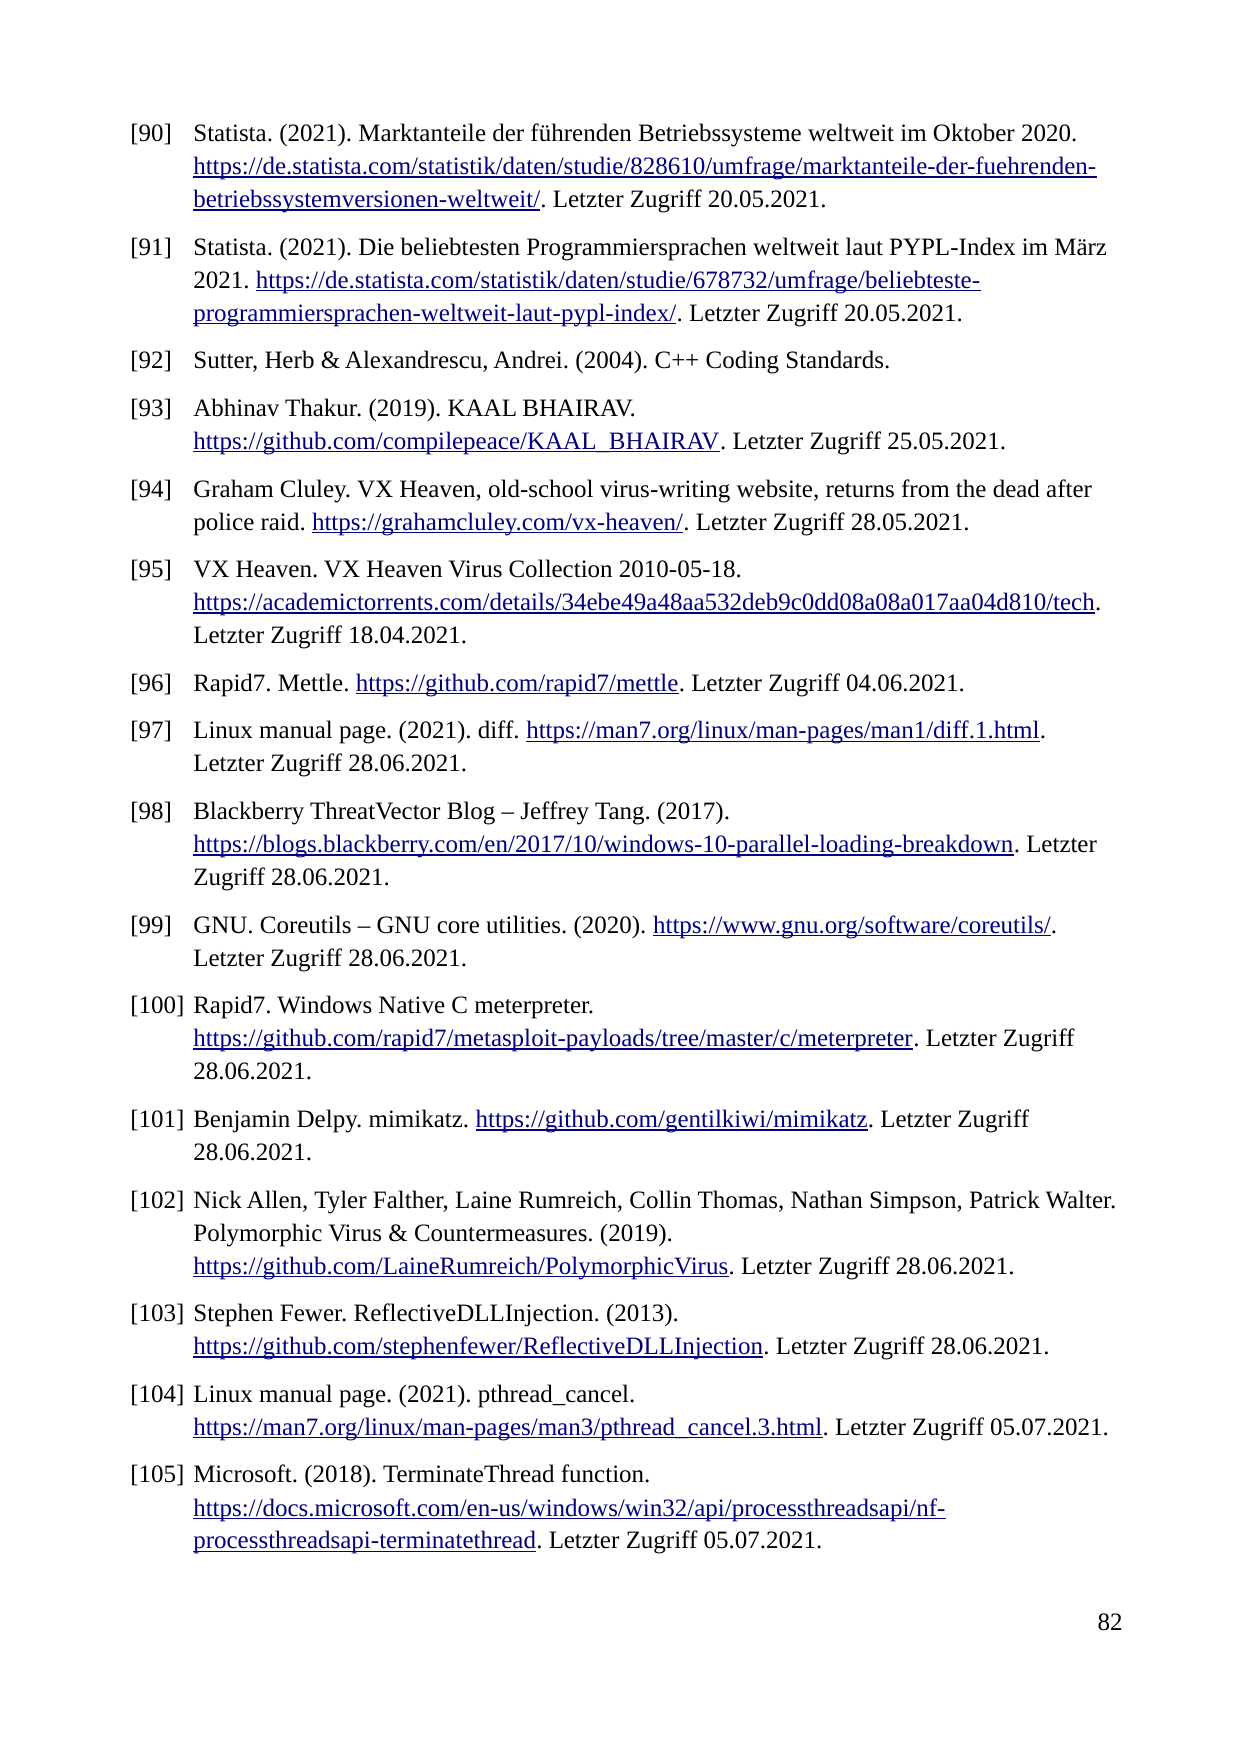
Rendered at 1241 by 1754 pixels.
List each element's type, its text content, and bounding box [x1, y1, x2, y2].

list Sutter, Herb & Alexandrescu, Andrei. (2004). C++ Coding Standards. [130, 345, 1122, 374]
list Statista. (2021). Marktanteile der führenden Betriebssysteme weltweit im Oktober 2020. https://de.statista.com/statistik/daten/studie/828610/umfrage/marktanteile-der-fuehrenden-betriebssystemversionen-weltweit/. Letzter Zugriff 20.05.2021. [130, 118, 1122, 213]
list Blackberry ThreatVector Blog – Jeffrey Tang. (2017). https://blogs.blackberry.com/en/2017/10/windows-10-parallel-loading-breakdown. Letzter Zugriff 28.06.2021. [130, 796, 1122, 891]
list GNU. Coreutils – GNU core utilities. (2020). https://www.gnu.org/software/coreutils/. Letzter Zugriff 28.06.2021. [130, 910, 1122, 972]
list Rapid7. Windows Native C meterpreter. https://github.com/rapid7/metasploit-payloads/tree/master/c/meterpreter. Letzter Zugriff 28.06.2021. [130, 990, 1122, 1085]
list Linux manual page. (2021). diff. https://man7.org/linux/man-pages/man1/diff.1.html. Letzter Zugriff 28.06.2021. [130, 716, 1122, 777]
list VX Heaven. VX Heaven Virus Collection 2010-05-18. https://academictorrents.com/details/34ebe49a48aa532deb9c0dd08a08a017aa04d810/tech. Letzter Zugriff 18.04.2021. [130, 554, 1122, 649]
list Graham Cluley. VX Heaven, old-school virus-writing website, returns from the dead after police raid. https://grahamcluley.com/vx-heaven/. Letzter Zugriff 28.05.2021. [130, 474, 1122, 535]
list Statista. (2021). Die beliebtesten Programmiersprachen weltweit laut PYPL-Index im März 2021. https://de.statista.com/statistik/daten/studie/678732/umfrage/beliebteste-programmiersprachen-weltweit-laut-pypl-index/. Letzter Zugriff 20.05.2021. [130, 232, 1122, 327]
list Microsoft. (2018). TerminateThread function. https://docs.microsoft.com/en-us/windows/win32/api/processthreadsapi/nf-processthreadsapi-terminatethread. Letzter Zugriff 05.07.2021. [130, 1459, 1122, 1554]
list Nick Allen, Tyler Falther, Laine Rumreich, Collin Thomas, Nathan Simpson, Patrick Walter. Polymorphic Virus & Countermeasures. (2019). https://github.com/LaineRumreich/PolymorphicVirus. Letzter Zugriff 28.06.2021. [130, 1185, 1122, 1279]
list Linux manual page. (2021). pthread_cancel. https://man7.org/linux/man-pages/man3/pthread_cancel.3.html. Letzter Zugriff 05.07.2021. [130, 1379, 1122, 1441]
list Benjamin Delpy. mimikatz. https://github.com/gentilkiwi/mimikatz. Letzter Zugriff 28.06.2021. [130, 1104, 1122, 1166]
list Stephen Fewer. ReflectiveDLLInjection. (2013). https://github.com/stephenfewer/ReflectiveDLLInjection. Letzter Zugriff 28.06.2021. [130, 1298, 1122, 1360]
list Rapid7. Mettle. https://github.com/rapid7/mettle. Letzter Zugriff 04.06.2021. [130, 668, 1122, 697]
list Abhinav Thakur. (2019). KAAL BHAIRAV. https://github.com/compilepeace/KAAL_BHAIRAV. Letzter Zugriff 25.05.2021. [130, 393, 1122, 455]
